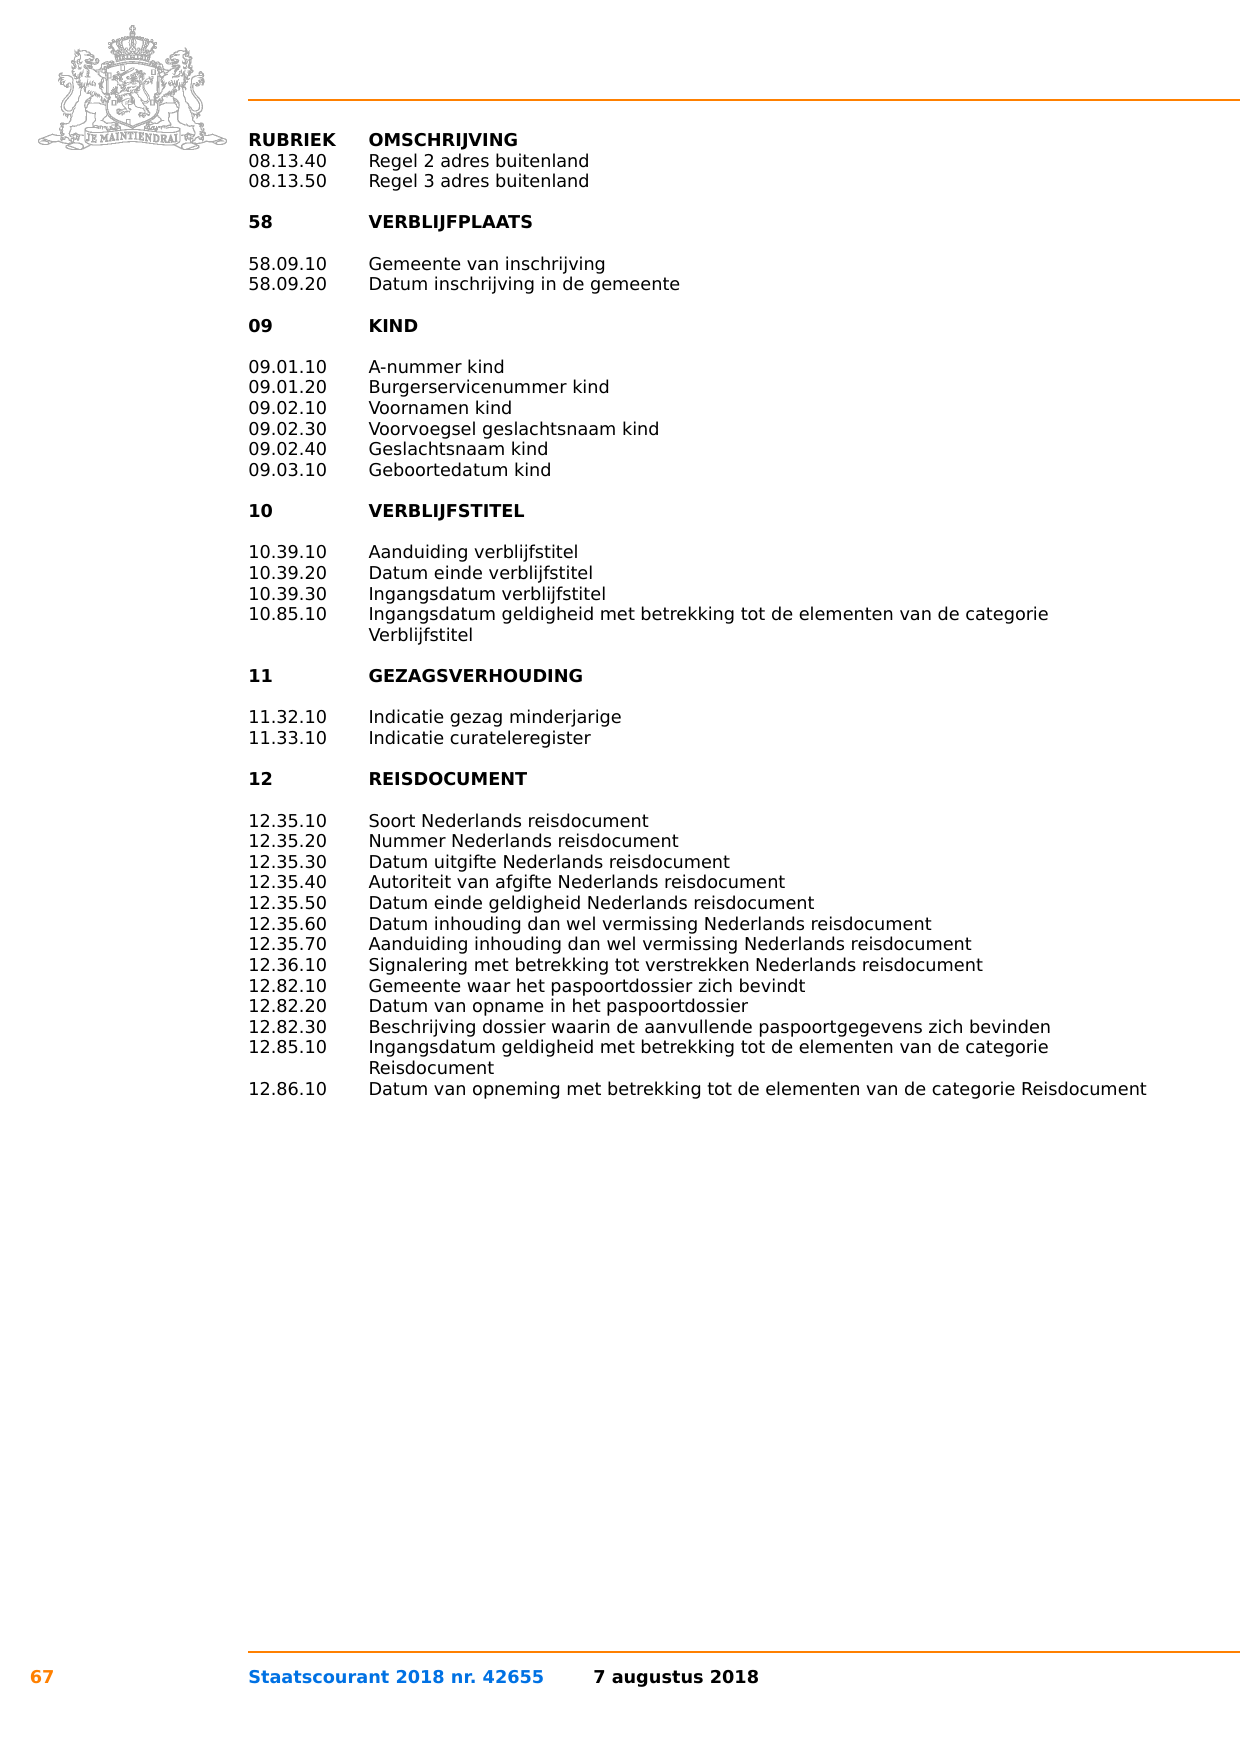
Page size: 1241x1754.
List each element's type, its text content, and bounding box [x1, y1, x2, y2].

table_cell 11.33.10 [248, 728, 362, 749]
table_cell Datum einde geldigheid Nederlands reisdocument [363, 893, 1163, 914]
table_cell Regel 2 adres buitenland [363, 151, 1163, 171]
table_cell 58 [248, 213, 362, 233]
table_cell Autoriteit van afgifte Nederlands reisdocument [363, 873, 1163, 893]
table_cell 10 [248, 501, 362, 522]
table_header RUBRIEK [248, 130, 362, 151]
table_cell [248, 336, 362, 357]
table_cell [248, 749, 362, 769]
table_cell 12.35.10 [248, 811, 362, 831]
table_header OMSCHRIJVING [363, 130, 1163, 151]
table_cell Gemeente waar het paspoortdossier zich bevindt [363, 976, 1163, 996]
table_cell [248, 687, 362, 707]
table_cell Voorvoegsel geslachtsnaam kind [363, 419, 1163, 439]
table_cell Ingangsdatum verblijfstitel [363, 584, 1163, 604]
table_cell KIND [363, 316, 1163, 336]
table_cell [363, 646, 1163, 666]
table_cell 58.09.10 [248, 254, 362, 274]
table_cell [363, 749, 1163, 769]
table_cell Geboortedatum kind [363, 460, 1163, 481]
table_cell Ingangsdatum geldigheid met betrekking tot de elementen van de categorie Reisdocument [363, 1038, 1163, 1079]
table_cell Datum einde verblijfstitel [363, 563, 1163, 584]
table_cell Datum van opneming met betrekking tot de elementen van de categorie Reisdocument [363, 1079, 1163, 1099]
table_cell Aanduiding verblijfstitel [363, 543, 1163, 563]
table_cell 10.39.30 [248, 584, 362, 604]
table_cell 09.02.30 [248, 419, 362, 439]
table_cell 12 [248, 769, 362, 790]
table_cell VERBLIJFPLAATS [363, 213, 1163, 233]
table_cell [248, 233, 362, 254]
table_cell 12.35.50 [248, 893, 362, 914]
table_cell 11.32.10 [248, 708, 362, 728]
table_cell 12.35.70 [248, 934, 362, 955]
table_cell 12.35.60 [248, 914, 362, 934]
table_cell 08.13.50 [248, 171, 362, 192]
table_cell 09 [248, 316, 362, 336]
table_cell Datum van opname in het paspoortdossier [363, 996, 1163, 1017]
table_cell Beschrijving dossier waarin de aanvullende paspoortgegevens zich bevinden [363, 1017, 1163, 1037]
table_cell 12.82.10 [248, 976, 362, 996]
table_cell [363, 233, 1163, 254]
table_cell [248, 522, 362, 542]
table_cell [248, 646, 362, 666]
picture [38, 25, 227, 150]
table_cell 11 [248, 666, 362, 687]
table_cell Signalering met betrekking tot verstrekken Nederlands reisdocument [363, 955, 1163, 976]
table_cell Datum uitgifte Nederlands reisdocument [363, 852, 1163, 872]
table_cell Soort Nederlands reisdocument [363, 811, 1163, 831]
table_cell 09.01.20 [248, 378, 362, 398]
table_cell [248, 481, 362, 501]
table_cell Datum inhouding dan wel vermissing Nederlands reisdocument [363, 914, 1163, 934]
table_cell [363, 336, 1163, 357]
table_cell Datum inschrijving in de gemeente [363, 274, 1163, 295]
table_cell GEZAGSVERHOUDING [363, 666, 1163, 687]
table_cell [248, 192, 362, 212]
table_cell 58.09.20 [248, 274, 362, 295]
table_cell Indicatie curateleregister [363, 728, 1163, 749]
table_cell Indicatie gezag minderjarige [363, 708, 1163, 728]
table_cell VERBLIJFSTITEL [363, 501, 1163, 522]
table_cell Burgerservicenummer kind [363, 378, 1163, 398]
table_cell 09.03.10 [248, 460, 362, 481]
table_cell Nummer Nederlands reisdocument [363, 831, 1163, 852]
table_cell 08.13.40 [248, 151, 362, 171]
table_cell 12.86.10 [248, 1079, 362, 1099]
table_cell 12.85.10 [248, 1038, 362, 1079]
table_cell [363, 687, 1163, 707]
table_cell [248, 790, 362, 811]
table_cell 09.01.10 [248, 357, 362, 377]
table_cell 09.02.10 [248, 398, 362, 419]
table_cell [363, 522, 1163, 542]
table_cell Aanduiding inhouding dan wel vermissing Nederlands reisdocument [363, 934, 1163, 955]
table_cell 12.36.10 [248, 955, 362, 976]
table_cell [248, 295, 362, 316]
table_cell [363, 295, 1163, 316]
table_cell REISDOCUMENT [363, 769, 1163, 790]
table_cell 12.82.20 [248, 996, 362, 1017]
table_cell Ingangsdatum geldigheid met betrekking tot de elementen van de categorie Verblijfstitel [363, 604, 1163, 646]
table_cell Regel 3 adres buitenland [363, 171, 1163, 192]
table_cell 12.35.20 [248, 831, 362, 852]
table_cell [363, 790, 1163, 811]
table_cell 09.02.40 [248, 439, 362, 460]
table_cell Gemeente van inschrijving [363, 254, 1163, 274]
table_cell Geslachtsnaam kind [363, 439, 1163, 460]
table_cell [363, 481, 1163, 501]
table_cell 12.35.40 [248, 873, 362, 893]
table_cell 10.39.20 [248, 563, 362, 584]
table_cell 10.39.10 [248, 543, 362, 563]
table_cell Voornamen kind [363, 398, 1163, 419]
table_cell 10.85.10 [248, 604, 362, 646]
table_cell 12.35.30 [248, 852, 362, 872]
table_cell 12.82.30 [248, 1017, 362, 1037]
table_cell [363, 192, 1163, 212]
table_cell A-nummer kind [363, 357, 1163, 377]
